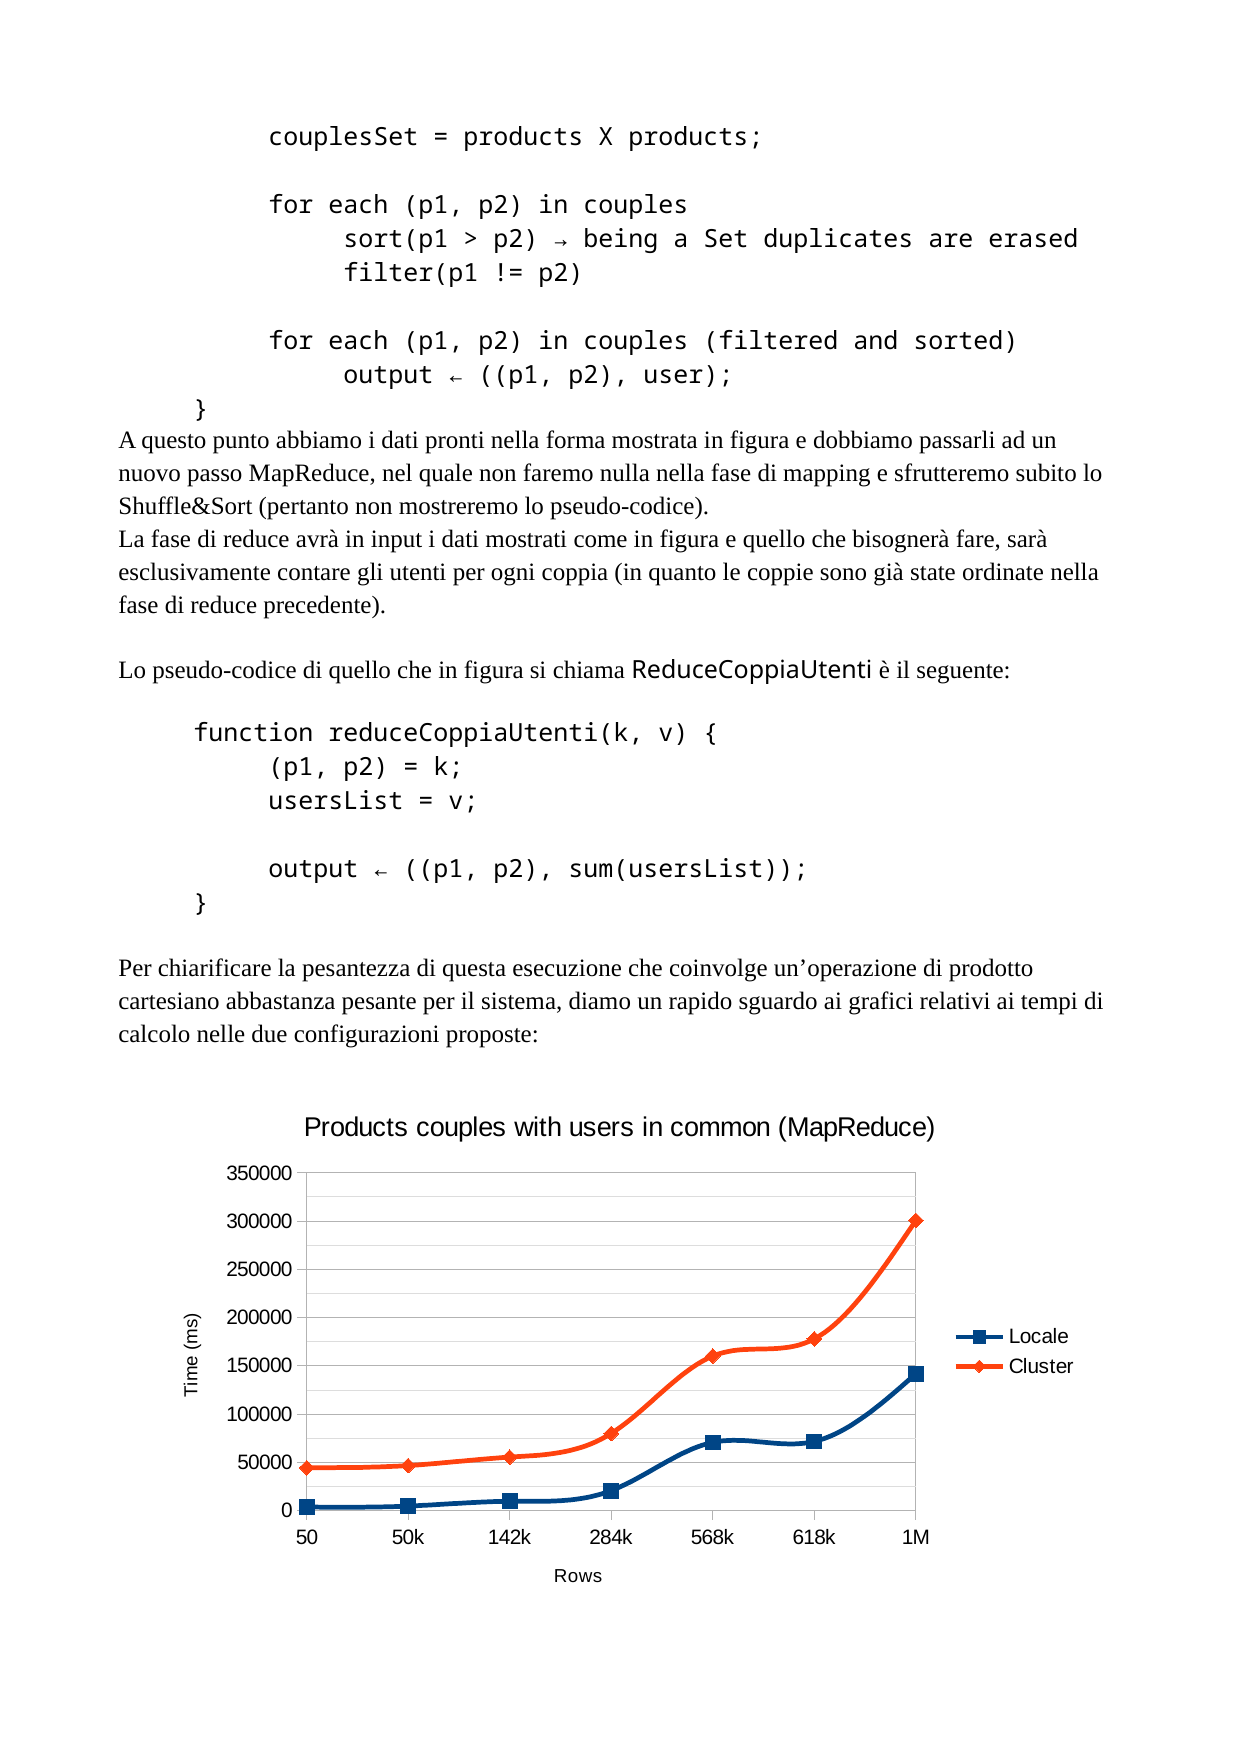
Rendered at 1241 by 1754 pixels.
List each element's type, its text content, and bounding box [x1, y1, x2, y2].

text output ← ((p1, p2), sum(usersList)); [118, 851, 1122, 885]
text Per chiarificare la pesantezza di questa esecuzione che coinvolge un’operazione di prodotto cartesiano abbastanza pesante per il sistema, diamo un rapido sguardo ai grafici relativi ai tempi di calcolo nelle due configurazioni proposte: [118, 953, 1122, 1048]
text } [118, 391, 1122, 425]
text } [118, 885, 1122, 919]
text sort(p1 > p2) → being a Set duplicates are erased [118, 220, 1122, 254]
text usersList = v; [118, 782, 1122, 817]
text Lo pseudo-codice di quello che in figura si chiama ReduceCoppiaUtenti è il seguente: [118, 652, 1122, 686]
text for each (p1, p2) in couples (filtered and sorted) [118, 322, 1122, 357]
text function reduceCoppiaUtenti(k, v) { [118, 714, 1122, 748]
text output ← ((p1, p2), user); [118, 357, 1122, 391]
text for each (p1, p2) in couples [118, 186, 1122, 220]
text filter(p1 != p2) [118, 254, 1122, 288]
text A questo punto abbiamo i dati pronti nella forma mostrata in figura e dobbiamo passarli ad un nuovo passo MapReduce, nel quale non faremo nulla nella fase di mapping e sfrutteremo subito lo Shuffle&Sort (pertanto non mostreremo lo pseudo-codice). [118, 425, 1122, 519]
text couplesSet = products X products; [118, 118, 1122, 152]
text La fase di reduce avrà in input i dati mostrati come in figura e quello che bisognerà fare, sarà esclusivamente contare gli utenti per ogni coppia (in quanto le coppie sono già state ordinate nella fase di reduce precedente). [118, 524, 1122, 618]
text (p1, p2) = k; [118, 748, 1122, 782]
